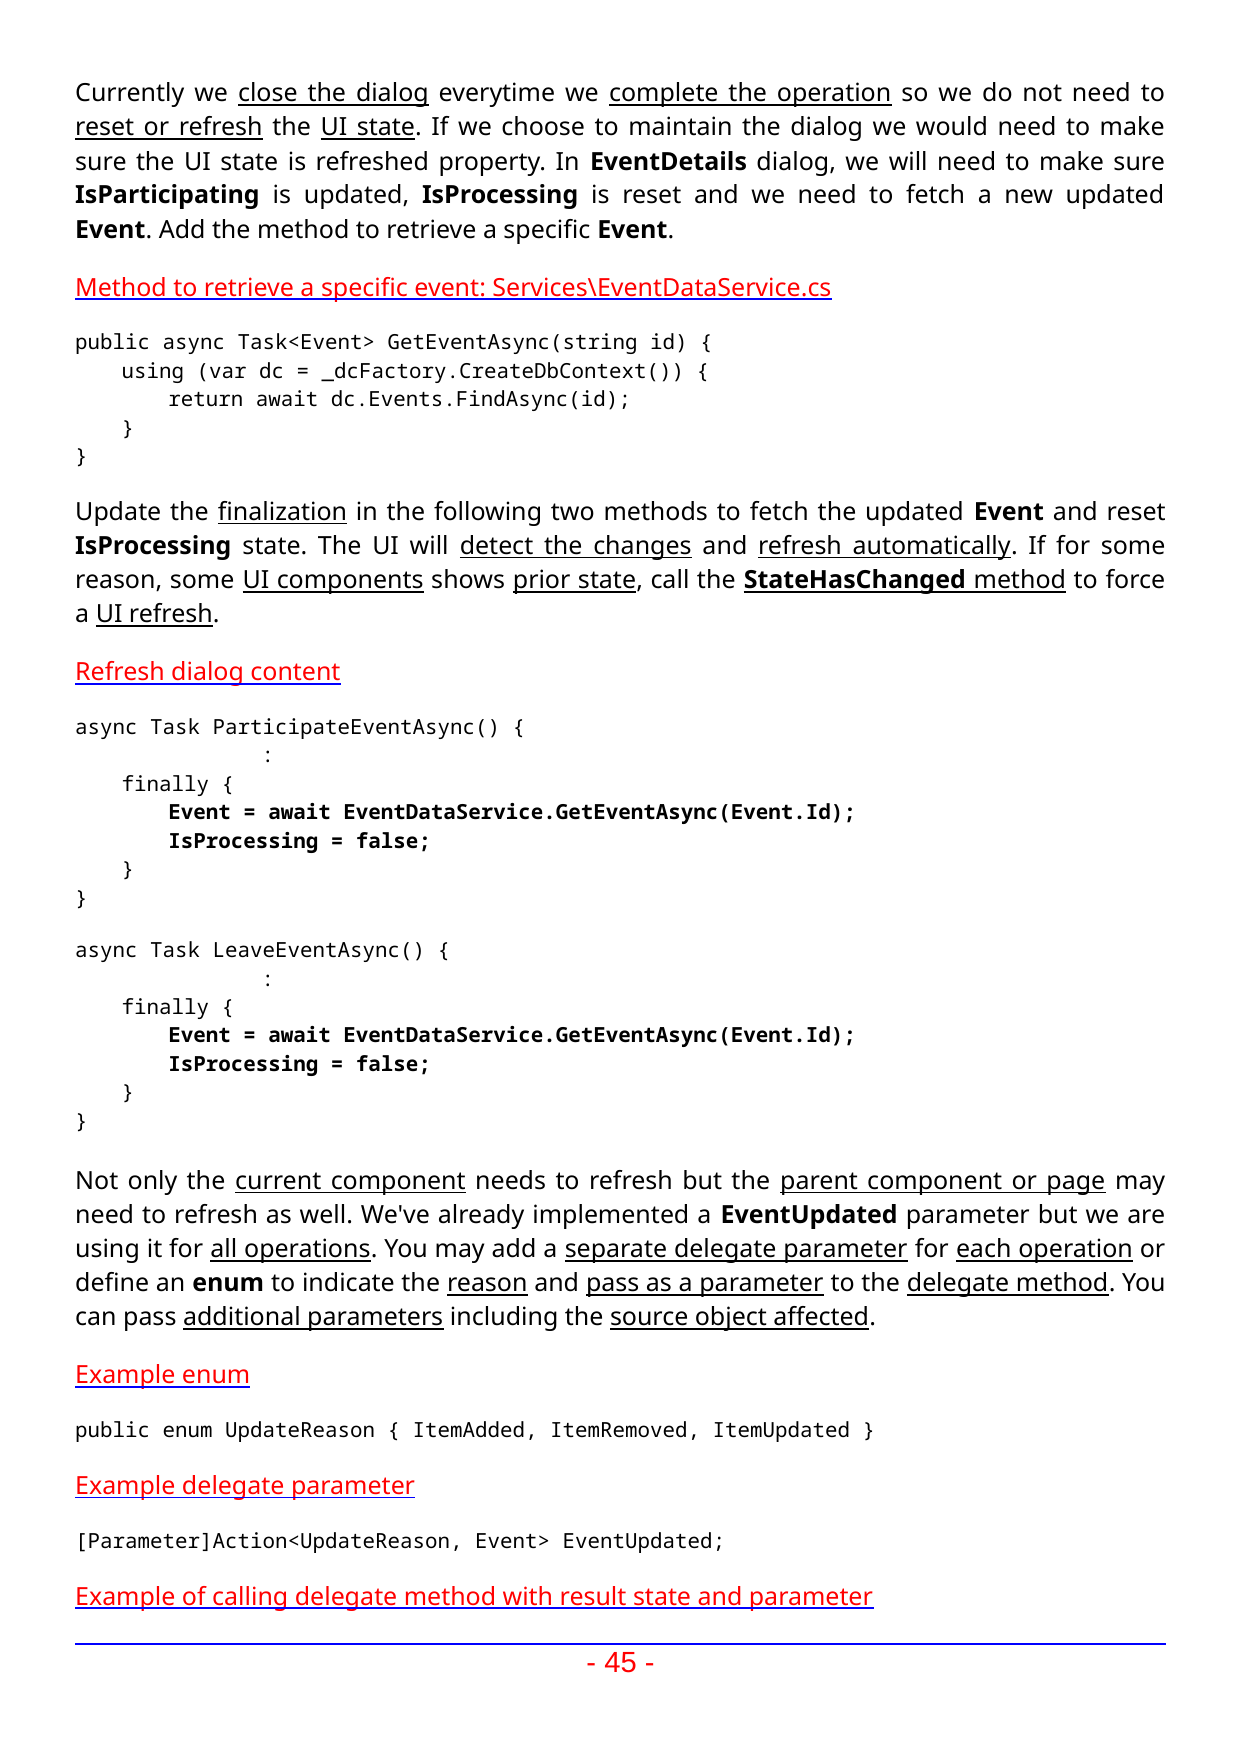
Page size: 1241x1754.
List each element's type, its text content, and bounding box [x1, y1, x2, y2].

text IsProcessing = false; [75, 1049, 1166, 1077]
text } [75, 1106, 1166, 1134]
text using (var dc = _dcFactory.CreateDbContext()) { [75, 356, 1166, 384]
text finally { [75, 992, 1166, 1021]
text async Task ParticipateEventAsync() { [75, 712, 1166, 741]
text async Task LeaveEventAsync() { [75, 935, 1166, 964]
text public enum UpdateReason { ItemAdded, ItemRemoved, ItemUpdated } [75, 1415, 1166, 1444]
text Not only the current component needs to refresh but the parent component or page may need to refresh as well. We've already implemented a EventUpdated parameter but we are using it for all operations. You may add a separate delegate parameter for each operation or define an enum to indicate the reason and pass as a parameter to the delegate method. You can pass additional parameters including the source object affected. [75, 1163, 1166, 1333]
text : [75, 964, 1166, 992]
text IsProcessing = false; [75, 826, 1166, 854]
text Example enum [75, 1357, 1166, 1391]
text } [75, 854, 1166, 883]
text Currently we close the dialog everytime we complete the operation so we do not need to reset or refresh the UI state. If we choose to maintain the dialog we would need to make sure the UI state is refreshed property. In EventDetails dialog, we will need to make sure IsParticipating is updated, IsProcessing is reset and we need to fetch a new updated Event. Add the method to retrieve a specific Event. [75, 75, 1166, 245]
text } [75, 441, 1166, 470]
text } [75, 1077, 1166, 1106]
text Example delegate parameter [75, 1468, 1166, 1502]
text public async Task<Event> GetEventAsync(string id) { [75, 327, 1166, 356]
text } [75, 413, 1166, 441]
text Event = await EventDataService.GetEventAsync(Event.Id); [75, 1021, 1166, 1049]
text return await dc.Events.FindAsync(id); [75, 384, 1166, 413]
text Update the finalization in the following two methods to fetch the updated Event and reset IsProcessing state. The UI will detect the changes and refresh automatically. If for some reason, some UI components shows prior state, call the StateHasChanged method to force a UI refresh. [75, 494, 1166, 630]
text Refresh dialog content [75, 654, 1166, 688]
text Example of calling delegate method with result state and parameter [75, 1578, 1166, 1612]
text Event = await EventDataService.GetEventAsync(Event.Id); [75, 797, 1166, 826]
text [Parameter]Action<UpdateReason, Event> EventUpdated; [75, 1526, 1166, 1554]
text : [75, 741, 1166, 769]
text Method to retrieve a specific event: Services\EventDataService.cs [75, 269, 1166, 303]
text finally { [75, 769, 1166, 797]
text } [75, 883, 1166, 911]
